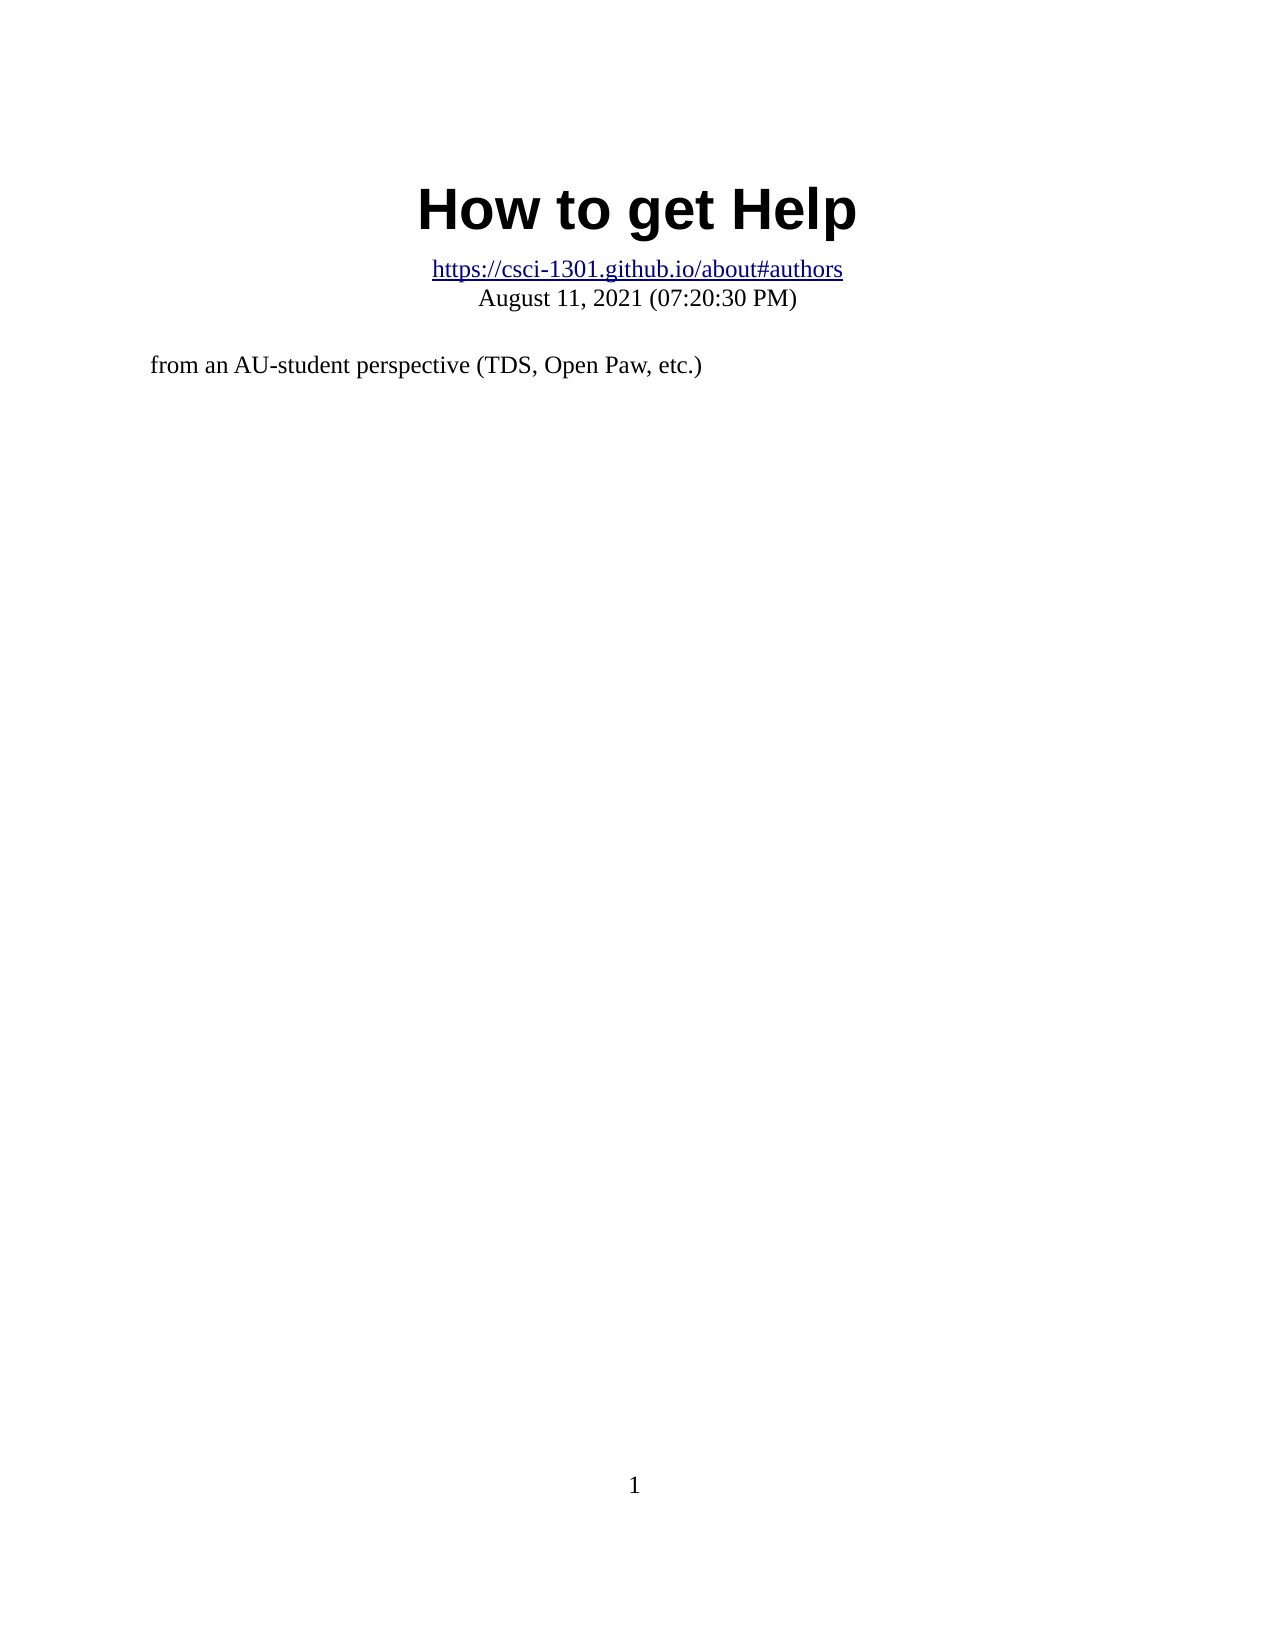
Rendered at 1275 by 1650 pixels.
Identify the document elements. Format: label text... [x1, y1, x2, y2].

text August 11, 2021 (07:20:30 PM) [150, 283, 1125, 312]
title How to get Help [150, 175, 1125, 242]
text from an AU-student perspective (TDS, Open Paw, etc.) [150, 350, 1125, 378]
text https://csci-1301.github.io/about#authors [150, 254, 1125, 283]
